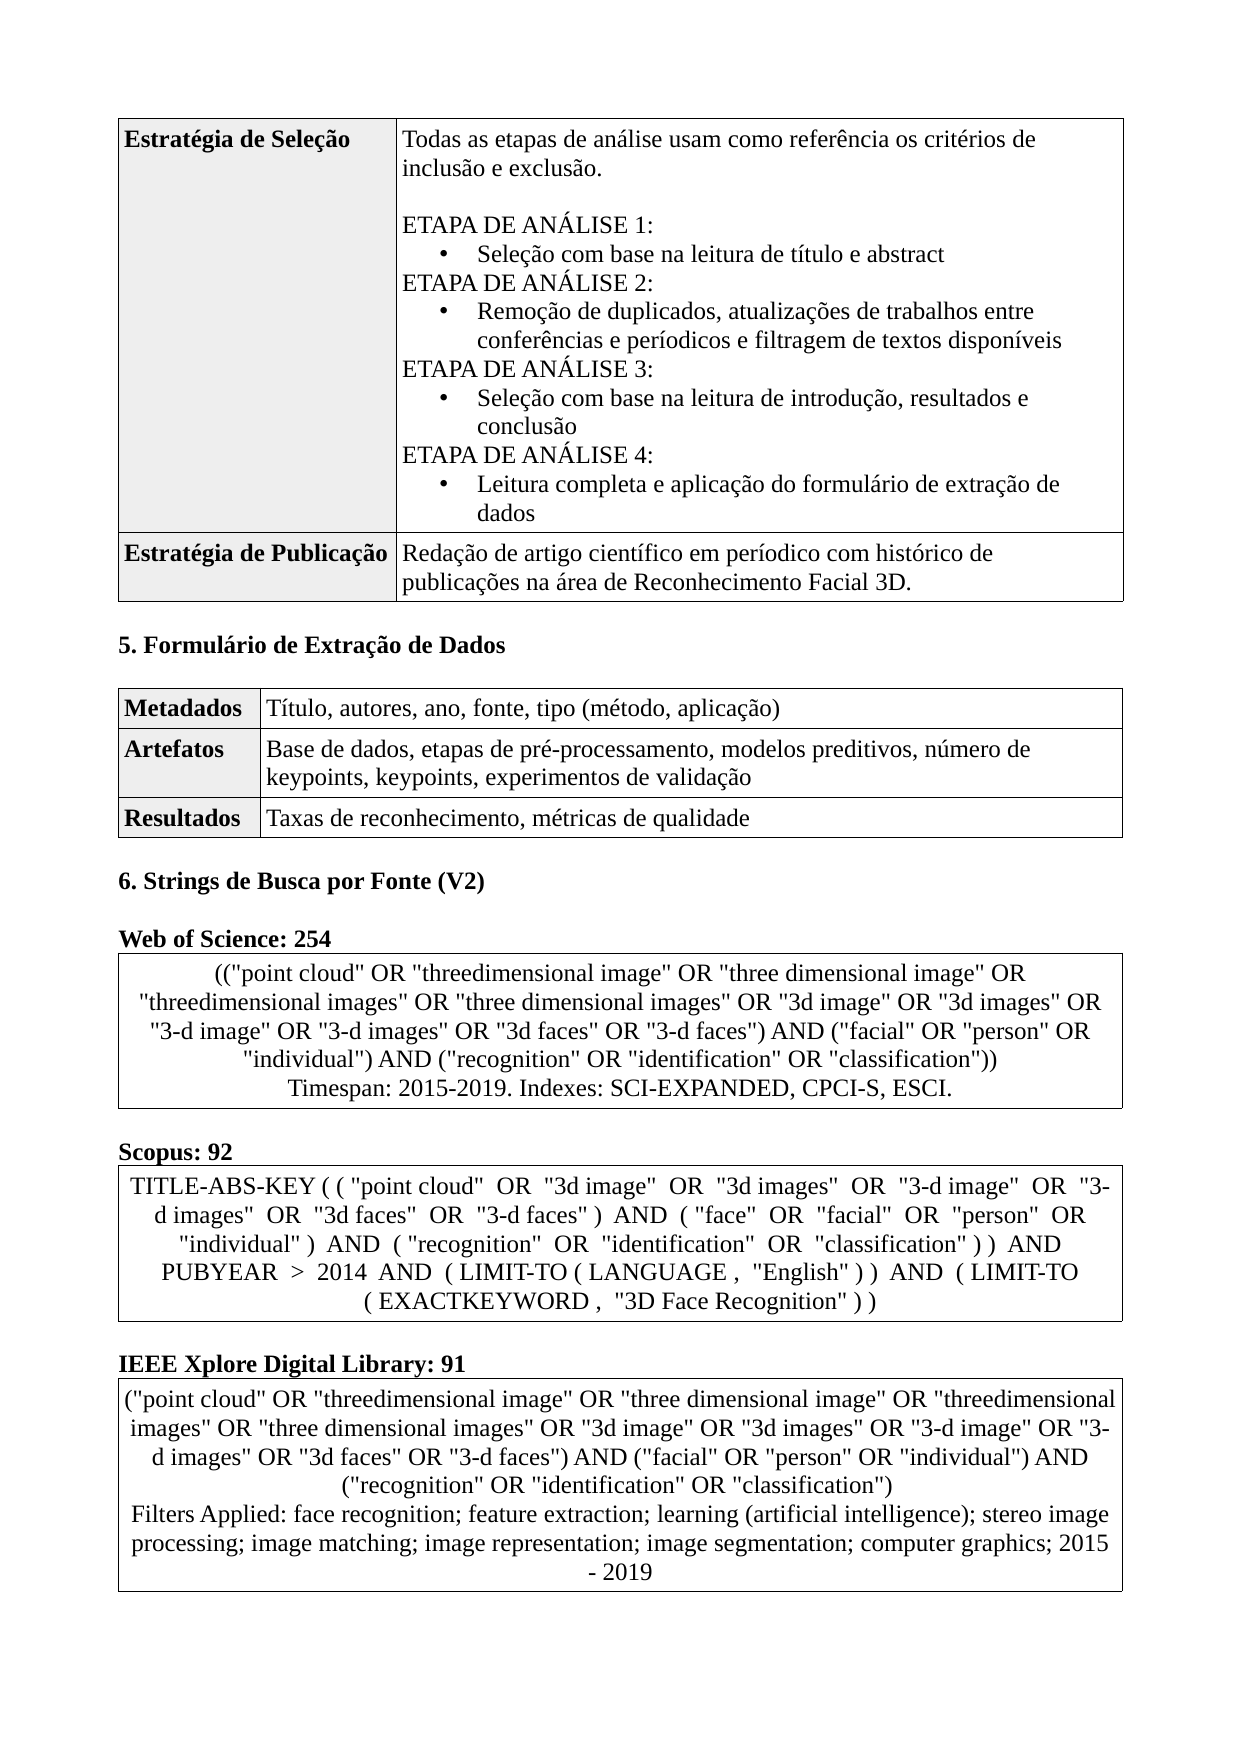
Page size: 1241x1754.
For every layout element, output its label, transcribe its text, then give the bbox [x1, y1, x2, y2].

table_cell Todas as etapas de análise usam como referência os critérios de inclusão e exclusão. ETAPA DE ANÁLISE 1: Seleção com base na leitura de título e abstract ETAPA DE ANÁLISE 2: Remoção de duplicados, atualizações de trabalhos entre conferências e períodicos e filtragem de textos disponíveis ETAPA DE ANÁLISE 3: Seleção com base na leitura de introdução, resultados e conclusão ETAPA DE ANÁLISE 4: Leitura completa e aplicação do formulário de extração de dados [397, 119, 1123, 532]
table_header TITLE-ABS-KEY ( ( "point cloud" OR "3d image" OR "3d images" OR "3-d image" OR "3-d images" OR "3d faces" OR "3-d faces" ) AND ( "face" OR "facial" OR "person" OR "individual" ) AND ( "recognition" OR "identification" OR "classification" ) ) AND PUBYEAR > 2014 AND ( LIMIT-TO ( LANGUAGE , "English" ) ) AND ( LIMIT-TO ( EXACTKEYWORD , "3D Face Recognition" ) ) [119, 1166, 1122, 1321]
text Scopus: 92 [118, 1137, 1122, 1165]
table_cell Estratégia de Seleção [119, 119, 396, 532]
text 5. Formulário de Extração de Dados [118, 630, 1122, 659]
table_header Título, autores, ano, fonte, tipo (método, aplicação) [261, 689, 1122, 728]
table_cell Taxas de reconhecimento, métricas de qualidade [261, 798, 1122, 837]
text IEEE Xplore Digital Library: 91 [118, 1349, 1122, 1378]
table_cell Estratégia de Publicação [119, 533, 396, 601]
table_cell Base de dados, etapas de pré-processamento, modelos preditivos, número de keypoints, keypoints, experimentos de validação [261, 729, 1122, 797]
table_header ("point cloud" OR "threedimensional image" OR "three dimensional image" OR "threedimensional images" OR "three dimensional images" OR "3d image" OR "3d images" OR "3-d image" OR "3-d images" OR "3d faces" OR "3-d faces") AND ("facial" OR "person" OR "individual") AND ("recognition" OR "identification" OR "classification") Filters Applied: face recognition; feature extraction; learning (artificial intelligence); stereo image processing; image matching; image representation; image segmentation; computer graphics; 2015 - 2019 [119, 1379, 1122, 1591]
text 6. Strings de Busca por Fonte (V2) [118, 866, 1122, 895]
table_cell Artefatos [119, 729, 260, 797]
table_header Metadados [119, 689, 260, 728]
table_cell Resultados [119, 798, 260, 837]
text Web of Science: 254 [118, 924, 1122, 952]
table_cell Redação de artigo científico em períodico com histórico de publicações na área de Reconhecimento Facial 3D. [397, 533, 1123, 601]
table_header (("point cloud" OR "threedimensional image" OR "three dimensional image" OR "threedimensional images" OR "three dimensional images" OR "3d image" OR "3d images" OR "3-d image" OR "3-d images" OR "3d faces" OR "3-d faces") AND ("facial" OR "person" OR "individual") AND ("recognition" OR "identification" OR "classification")) Timespan: 2015-2019. Indexes: SCI-EXPANDED, CPCI-S, ESCI. [119, 954, 1122, 1108]
